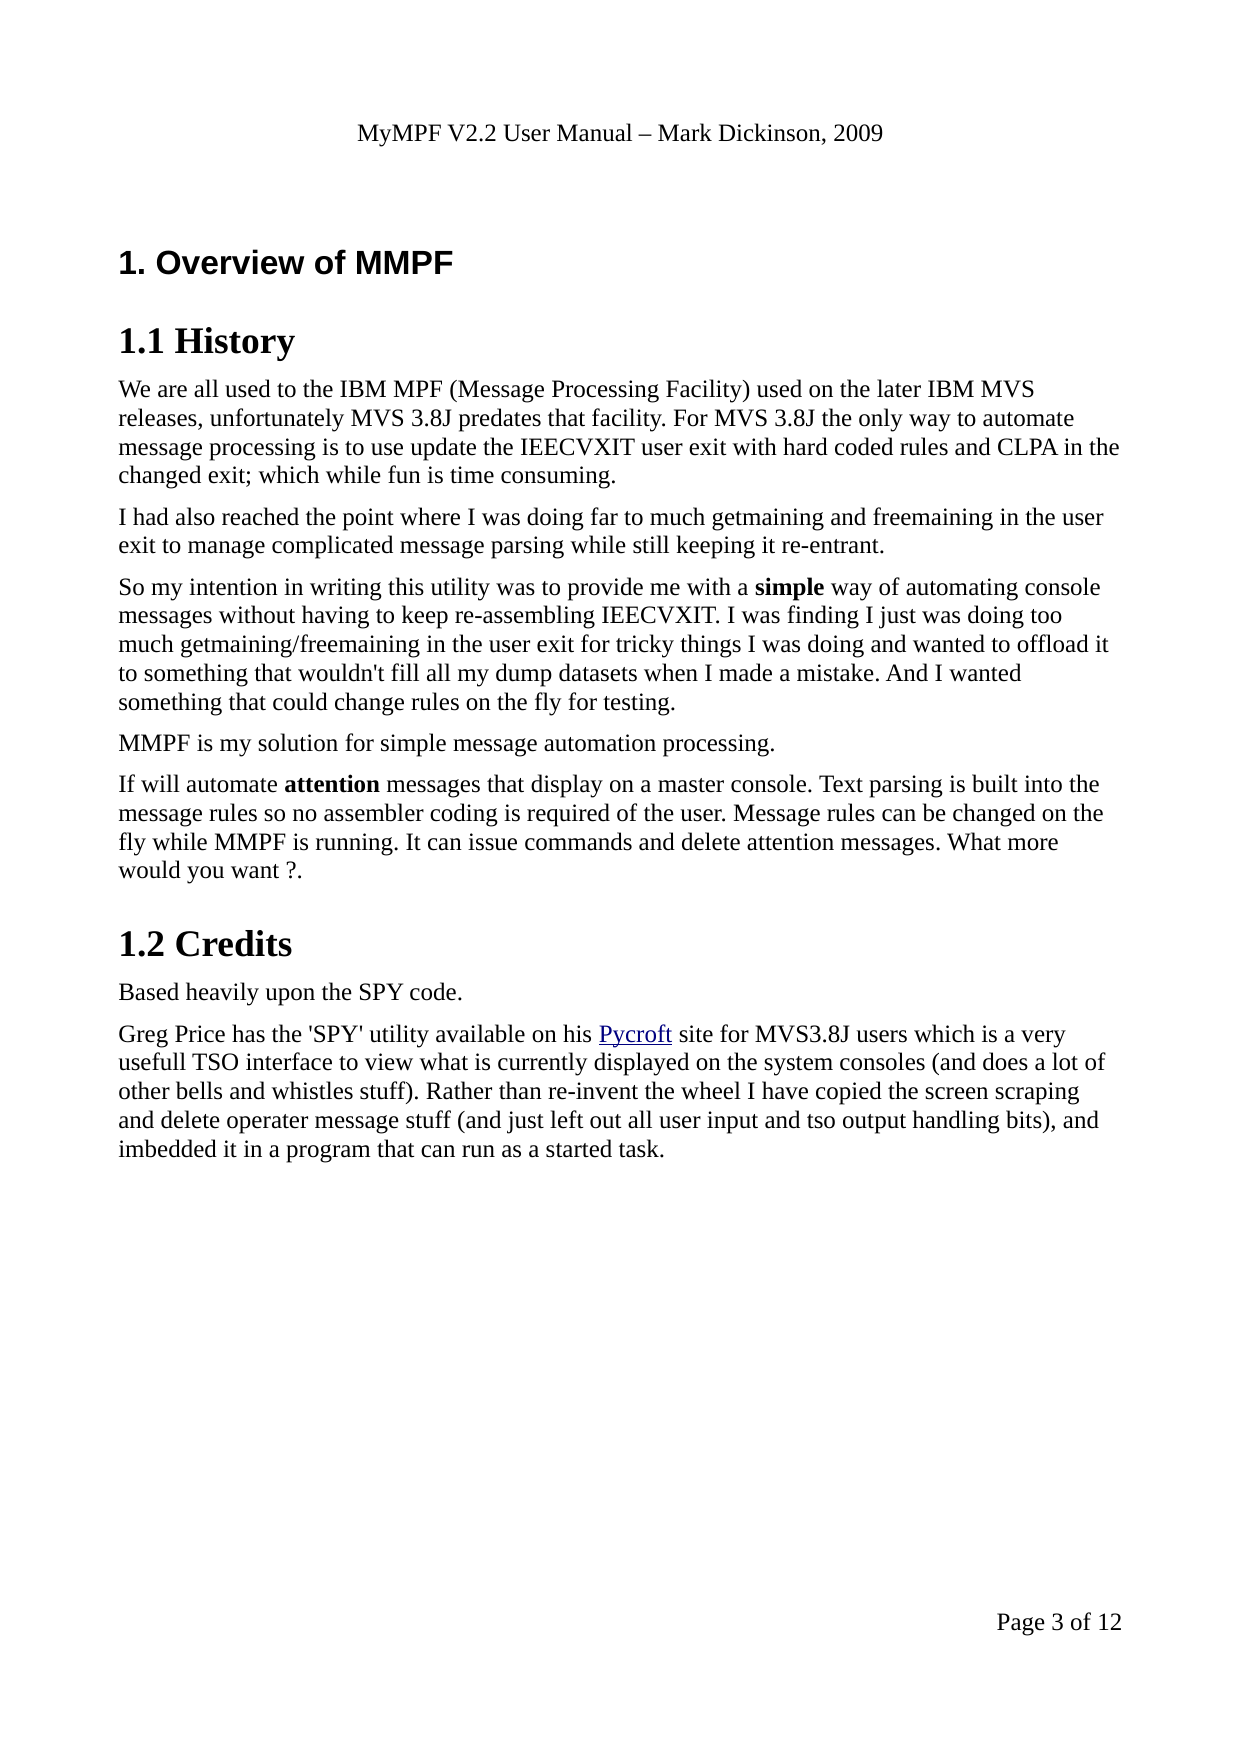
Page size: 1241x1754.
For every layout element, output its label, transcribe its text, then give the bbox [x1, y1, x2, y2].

text If will automate attention messages that display on a master console. Text parsing is built into the message rules so no assembler coding is required of the user. Message rules can be changed on the fly while MMPF is running. It can issue commands and delete attention messages. What more would you want ?. [118, 769, 1122, 884]
subtitle 1.2 Credits [118, 922, 1122, 965]
text Greg Price has the 'SPY' utility available on his Pycroft site for MVS3.8J users which is a very usefull TSO interface to view what is currently displayed on the system consoles (and does a lot of other bells and whistles stuff). Rather than re-invent the wheel I have copied the screen scraping and delete operater message stuff (and just left out all user input and tso output handling bits), and imbedded it in a program that can run as a started task. [118, 1019, 1122, 1162]
text MMPF is my solution for simple message automation processing. [118, 728, 1122, 757]
text I had also reached the point where I was doing far to much getmaining and freemaining in the user exit to manage complicated message parsing while still keeping it re-entrant. [118, 502, 1122, 559]
subtitle 1.1 History [118, 319, 1122, 362]
text Based heavily upon the SPY code. [118, 977, 1122, 1006]
subtitle 1. Overview of MMPF [118, 243, 1122, 281]
text We are all used to the IBM MPF (Message Processing Facility) used on the later IBM MVS releases, unfortunately MVS 3.8J predates that facility. For MVS 3.8J the only way to automate message processing is to use update the IEECVXIT user exit with hard coded rules and CLPA in the changed exit; which while fun is time consuming. [118, 374, 1122, 489]
text So my intention in writing this utility was to provide me with a simple way of automating console messages without having to keep re-assembling IEECVXIT. I was finding I just was doing too much getmaining/freemaining in the user exit for tricky things I was doing and wanted to offload it to something that wouldn't fill all my dump datasets when I made a mistake. And I wanted something that could change rules on the fly for testing. [118, 572, 1122, 716]
